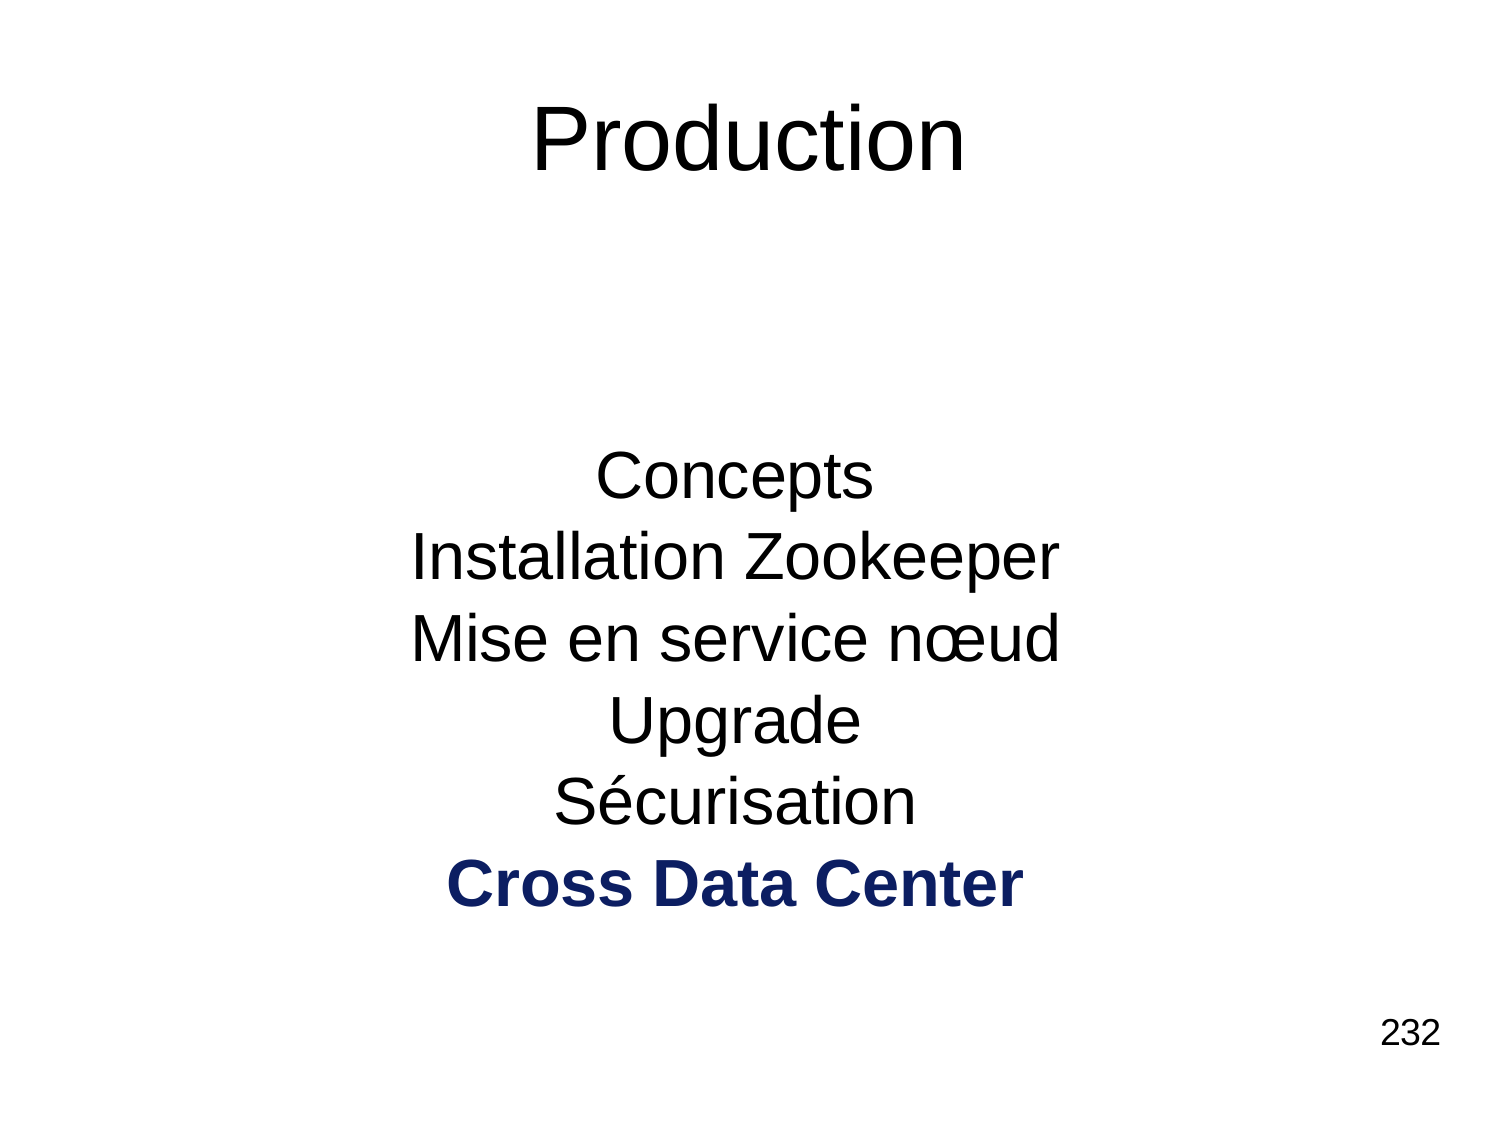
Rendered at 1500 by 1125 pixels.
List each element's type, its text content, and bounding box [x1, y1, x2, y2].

text_box Concepts Installation Zookeeper Mise en service nœud Upgrade Sécurisation Cross Data Center [262, 431, 1207, 922]
slide_number 232 [1373, 1009, 1451, 1125]
title Production [87, 26, 1413, 267]
